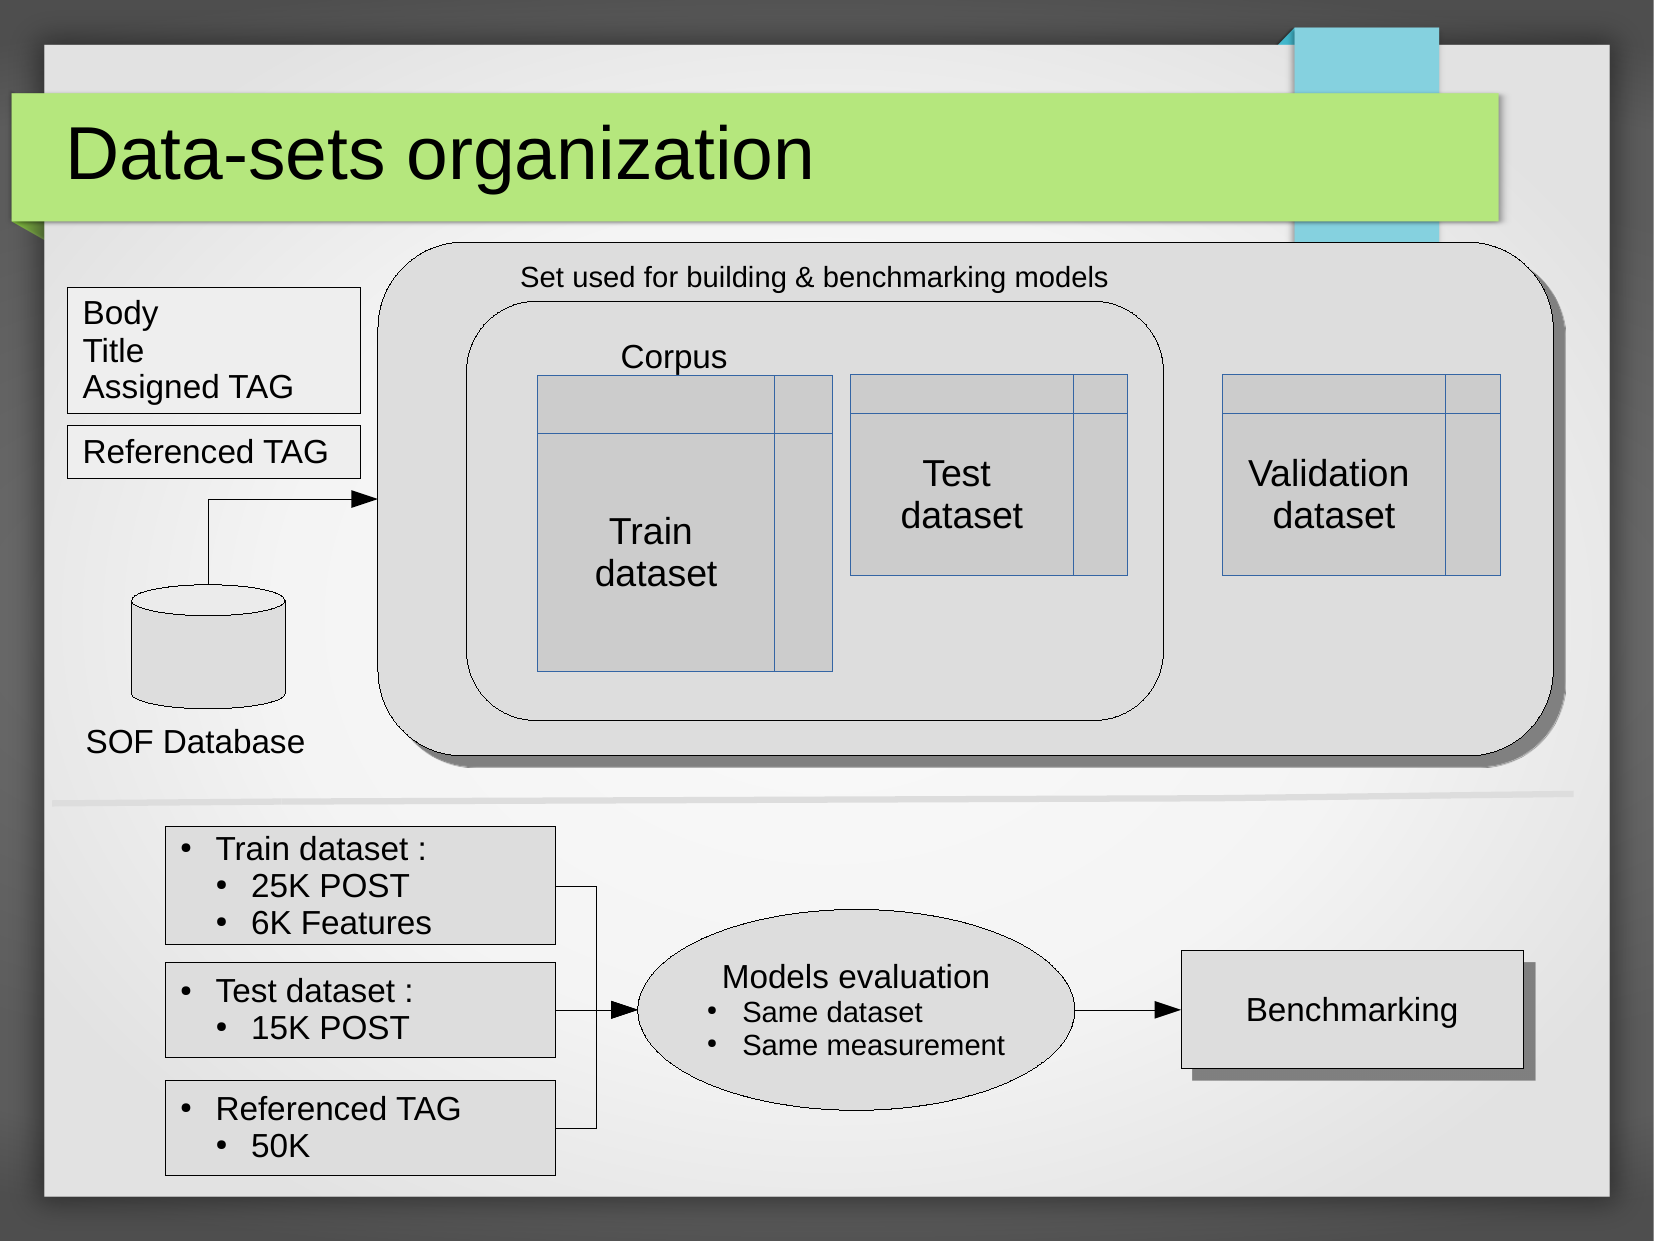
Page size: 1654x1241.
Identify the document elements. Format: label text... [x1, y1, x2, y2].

text_box [131, 601, 286, 709]
text_box Validation dataset [1222, 374, 1501, 576]
title Data-sets organization [64, 69, 1241, 238]
table_cell [131, 584, 286, 616]
text_box [377, 242, 1554, 756]
text_box SOF Database [70, 710, 346, 768]
text_box Train dataset : 25K POST 6K Features [165, 826, 556, 945]
text_box Train dataset [537, 375, 833, 672]
text_box Corpus [579, 326, 769, 384]
text_box Test dataset [850, 374, 1128, 576]
text_box Set used for building & benchmarking models [496, 248, 1134, 308]
text_box Test dataset : 15K POST [165, 962, 556, 1058]
text_box Body Title Assigned TAG [67, 287, 361, 414]
text_box Benchmarking [1181, 950, 1524, 1069]
text_box Referenced TAG 50K [165, 1080, 556, 1176]
text_box Referenced TAG [67, 425, 361, 479]
picture [0, 0, 1654, 1241]
text_box Models evaluation Same dataset Same measurement [637, 909, 1075, 1111]
